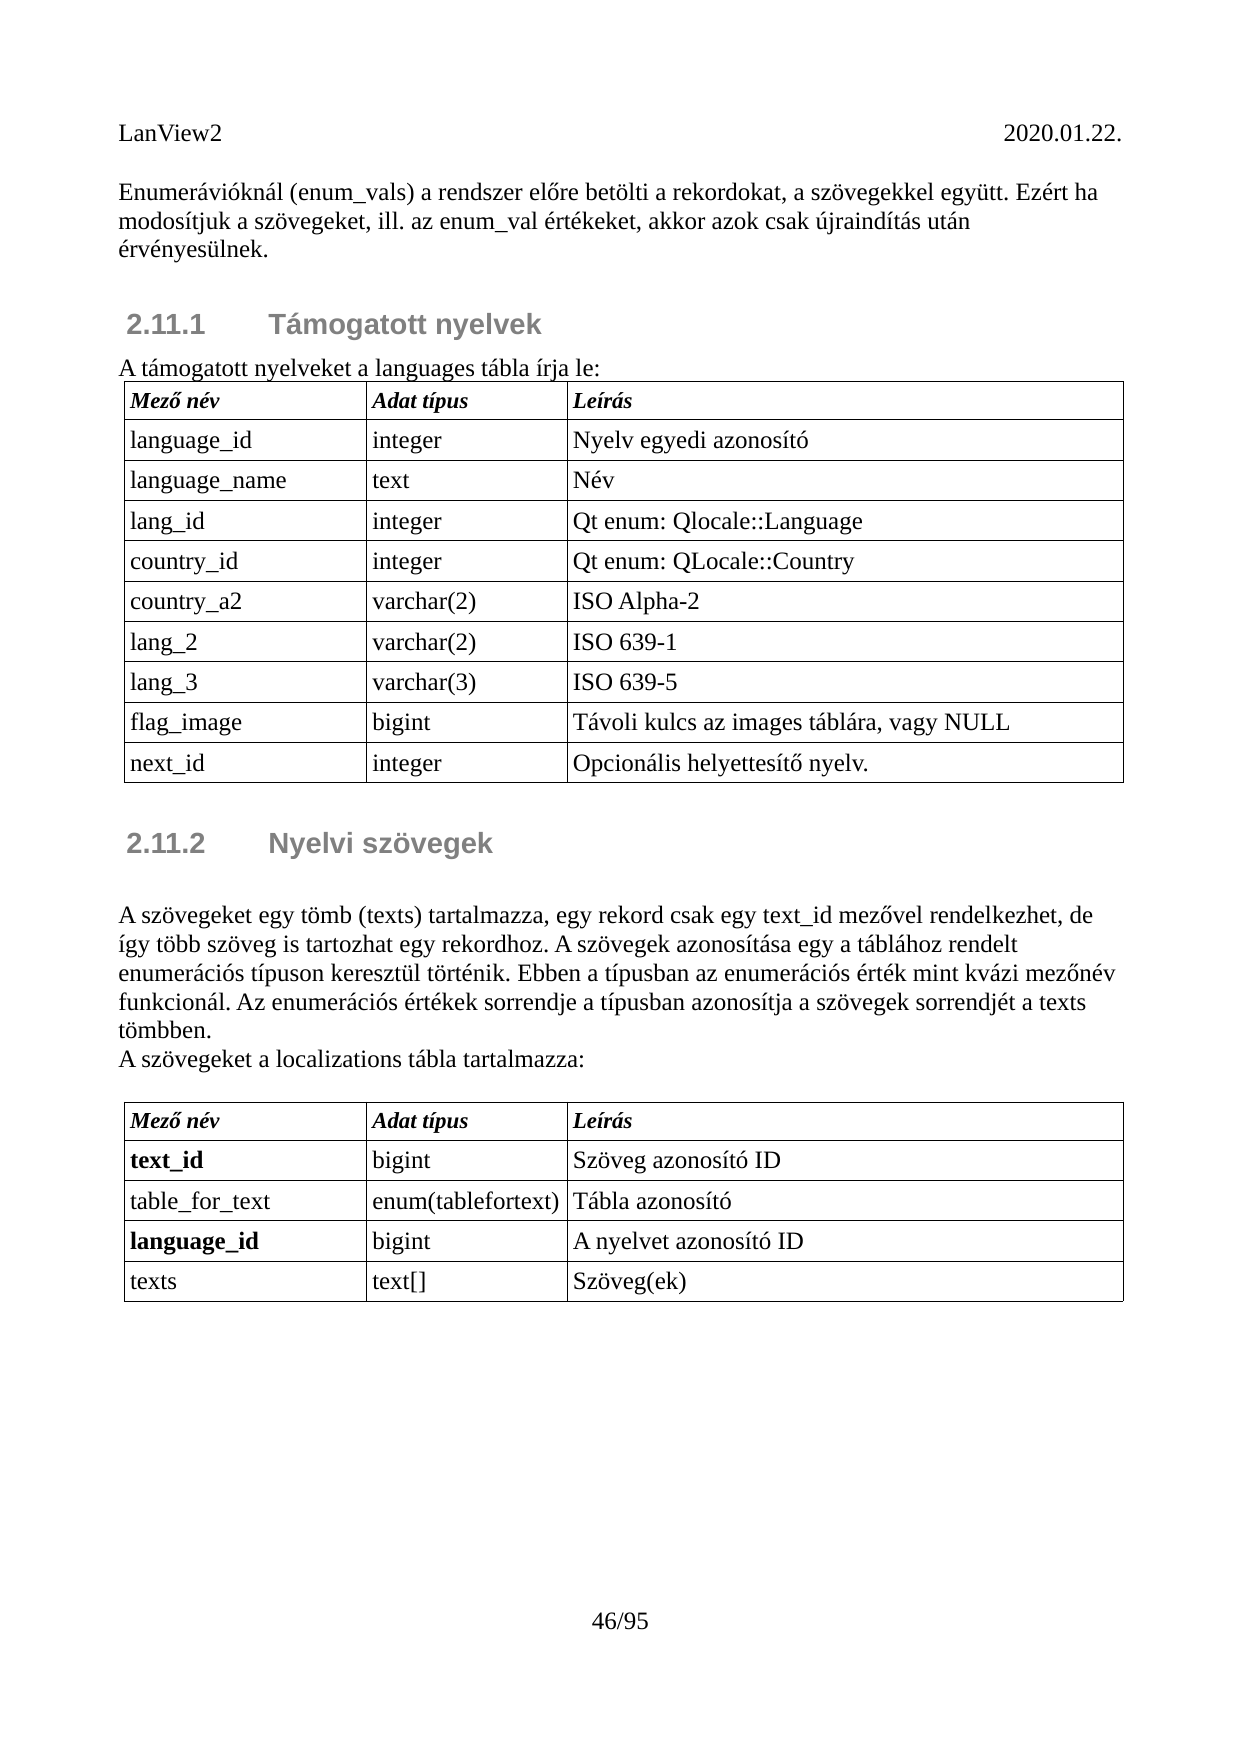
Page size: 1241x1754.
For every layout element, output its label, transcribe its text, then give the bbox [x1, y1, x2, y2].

table_cell integer [367, 420, 567, 460]
table_cell Nyelv egyedi azonosító [568, 420, 1123, 460]
table_cell A nyelvet azonosító ID [568, 1221, 1123, 1261]
table_cell lang_2 [125, 622, 366, 661]
table_cell varchar(2) [367, 622, 567, 661]
table_cell flag_image [125, 703, 366, 742]
text A szövegeket egy tömb (texts) tartalmazza, egy rekord csak egy text_id mezővel rendelkezhet, de így több szöveg is tartozhat egy rekordhoz. A szövegek azonosítása egy a táblához rendelt enumerációs típuson keresztül történik. Ebben a típusban az enumerációs érték mint kvázi mezőnév funkcionál. Az enumerációs értékek sorrendje a típusban azonosítja a szövegek sorrendjét a texts tömbben. [118, 900, 1122, 1044]
table_header Leírás [568, 382, 1123, 419]
table_cell Név [568, 461, 1123, 500]
table_cell country_a2 [125, 582, 366, 621]
table_cell language_id [125, 420, 366, 460]
table_cell text [367, 461, 567, 500]
table_cell Szöveg azonosító ID [568, 1141, 1123, 1180]
table_cell language_id [125, 1221, 366, 1261]
table_cell text[] [367, 1262, 567, 1301]
table_cell integer [367, 501, 567, 540]
subtitle Támogatott nyelvek [118, 307, 1122, 340]
table_cell enum(tablefortext) [367, 1181, 567, 1220]
table_cell table_for_text [125, 1181, 366, 1220]
text Enumerávióknál (enum_vals) a rendszer előre betölti a rekordokat, a szövegekkel együtt. Ezért ha modosítjuk a szövegeket, ill. az enum_val értékeket, akkor azok csak újraindítás után érvényesülnek. [118, 177, 1122, 263]
table_header Adat típus [367, 382, 567, 419]
table_cell integer [367, 743, 567, 782]
table_header Adat típus [367, 1103, 567, 1139]
table_cell language_name [125, 461, 366, 500]
table_cell Szöveg(ek) [568, 1262, 1123, 1301]
text A támogatott nyelveket a languages tábla írja le: [118, 353, 1122, 381]
subtitle Nyelvi szövegek [118, 826, 1122, 859]
table_cell Opcionális helyettesítő nyelv. [568, 743, 1123, 782]
table_cell bigint [367, 703, 567, 742]
table_cell bigint [367, 1221, 567, 1261]
table_cell Qt enum: QLocale::Country [568, 541, 1123, 581]
text A szövegeket a localizations tábla tartalmazza: [118, 1044, 1122, 1073]
table_cell Tábla azonosító [568, 1181, 1123, 1220]
table_cell texts [125, 1262, 366, 1301]
table_cell bigint [367, 1141, 567, 1180]
table_header Leírás [568, 1103, 1123, 1139]
table_cell ISO Alpha-2 [568, 582, 1123, 621]
table_cell varchar(3) [367, 662, 567, 702]
table_cell lang_3 [125, 662, 366, 702]
table_header Mező név [125, 1103, 366, 1139]
table_cell varchar(2) [367, 582, 567, 621]
table_cell ISO 639-1 [568, 622, 1123, 661]
table_cell next_id [125, 743, 366, 782]
table_cell country_id [125, 541, 366, 581]
table_cell lang_id [125, 501, 366, 540]
table_cell Qt enum: Qlocale::Language [568, 501, 1123, 540]
table_cell integer [367, 541, 567, 581]
table_header Mező név [125, 382, 366, 419]
table_cell text_id [125, 1141, 366, 1180]
table_cell Távoli kulcs az images táblára, vagy NULL [568, 703, 1123, 742]
table_cell ISO 639-5 [568, 662, 1123, 702]
